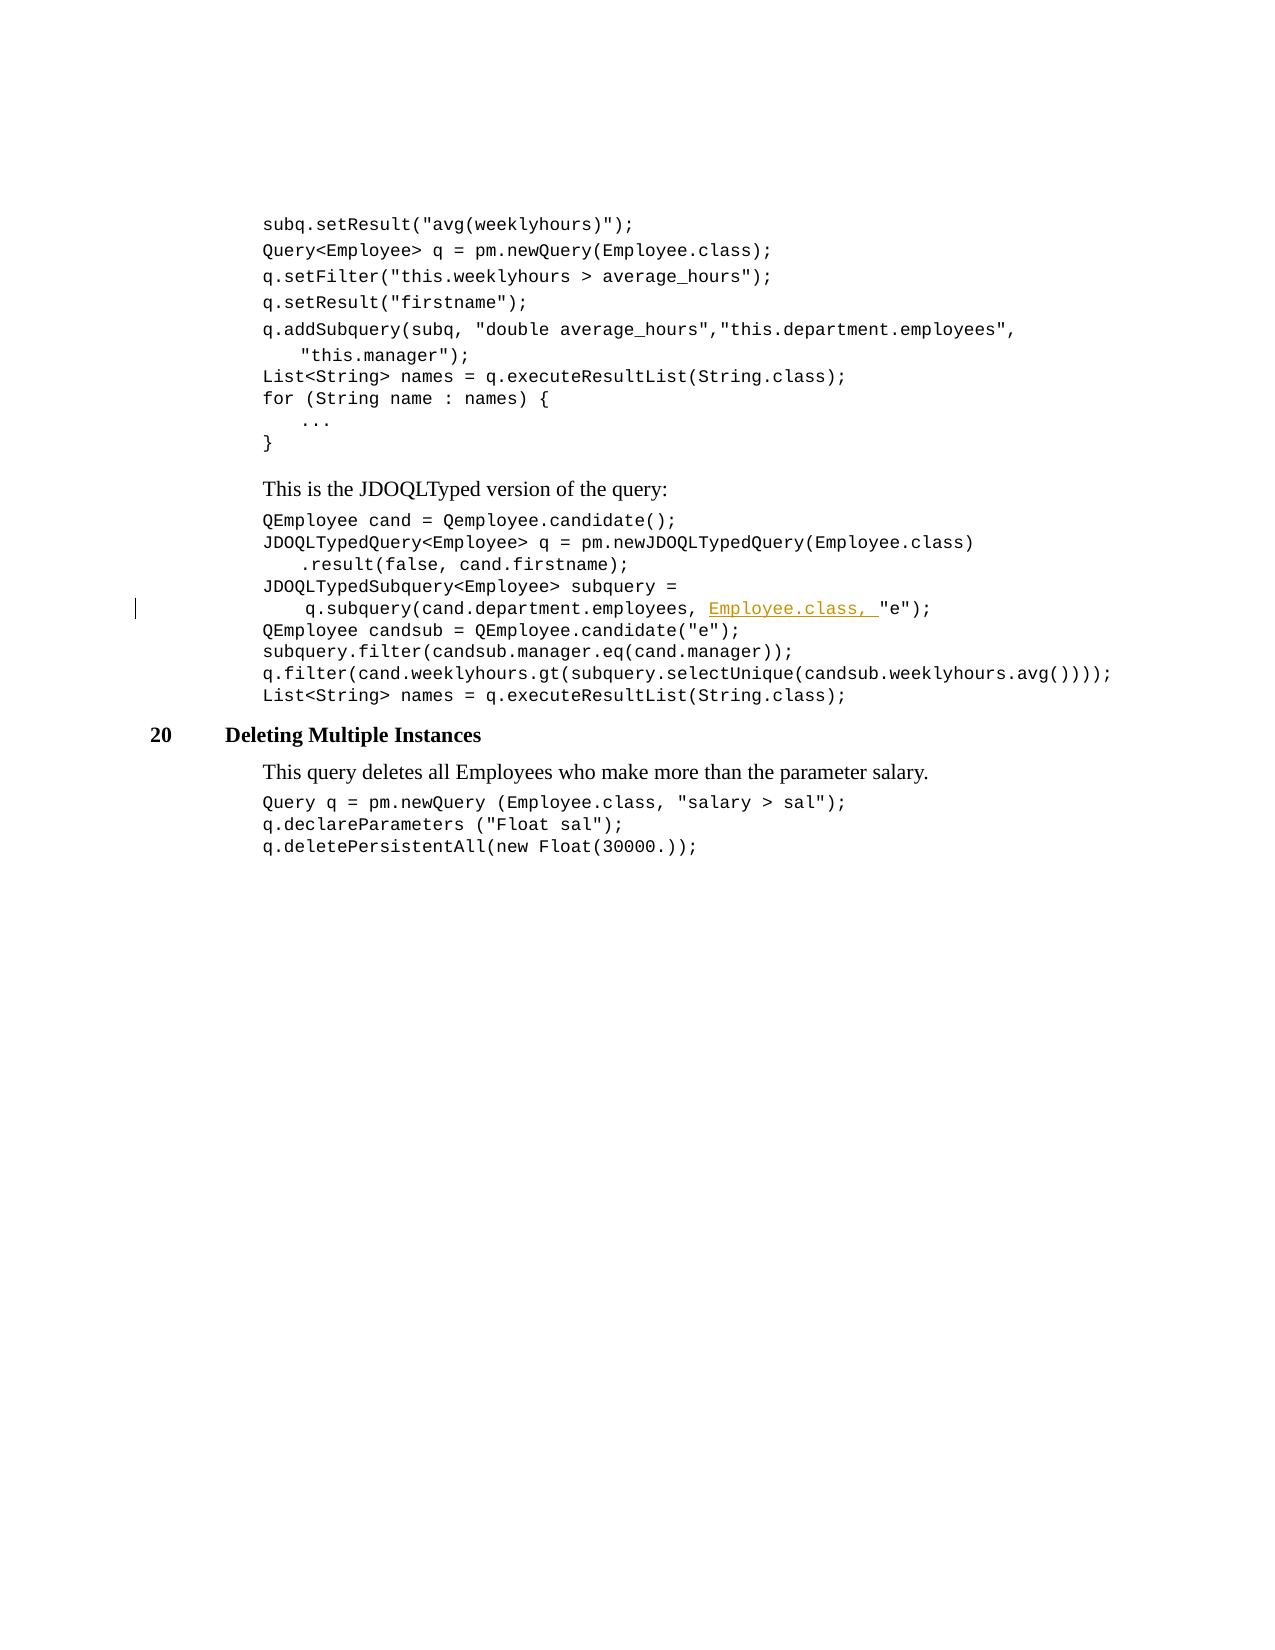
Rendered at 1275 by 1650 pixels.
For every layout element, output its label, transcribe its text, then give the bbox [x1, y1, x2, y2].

text subquery.filter(candsub.manager.eq(cand.manager)); [262, 641, 1125, 663]
text q.setFilter("this.weeklyhours > average_hours"); [262, 262, 1125, 288]
text QEmployee cand = Qemployee.candidate(); [262, 510, 1125, 532]
text q.declareParameters ("Float sal"); [262, 814, 1125, 836]
text List<String> names = q.executeResultList(String.class); [262, 685, 1125, 707]
text q.deletePersistentAll(new Float(30000.)); [262, 836, 1125, 858]
text .result(false, cand.firstname); [262, 554, 1125, 576]
text This query deletes all Employees who make more than the parameter salary. [262, 758, 1125, 784]
text "this.manager"); [262, 340, 1125, 366]
text JDOQLTypedQuery<Employee> q = pm.newJDOQLTypedQuery(Employee.class) [262, 532, 1125, 554]
text q.setResult("firstname"); [262, 288, 1125, 314]
text subq.setResult("avg(weeklyhours)"); [262, 210, 1125, 236]
text This is the JDOQLTyped version of the query: [262, 476, 1125, 502]
text ... [262, 410, 1125, 432]
subtitle Deleting Multiple Instances [150, 721, 1125, 747]
text Query q = pm.newQuery (Employee.class, "salary > sal"); [262, 792, 1125, 814]
text QEmployee candsub = QEmployee.candidate("e"); [262, 619, 1125, 641]
text for (String name : names) { [262, 388, 1125, 410]
text q.addSubquery(subq, "double average_hours","this.department.employees", [262, 314, 1125, 340]
text q.filter(cand.weeklyhours.gt(subquery.selectUnique(candsub.weeklyhours.avg()))); [262, 663, 1125, 685]
text JDOQLTypedSubquery<Employee> subquery = q.subquery(cand.department.employees, Employee.class, "e"); [262, 576, 1125, 619]
text } [262, 432, 1125, 454]
text Query<Employee> q = pm.newQuery(Employee.class); [262, 236, 1125, 262]
text List<String> names = q.executeResultList(String.class); [262, 366, 1125, 388]
